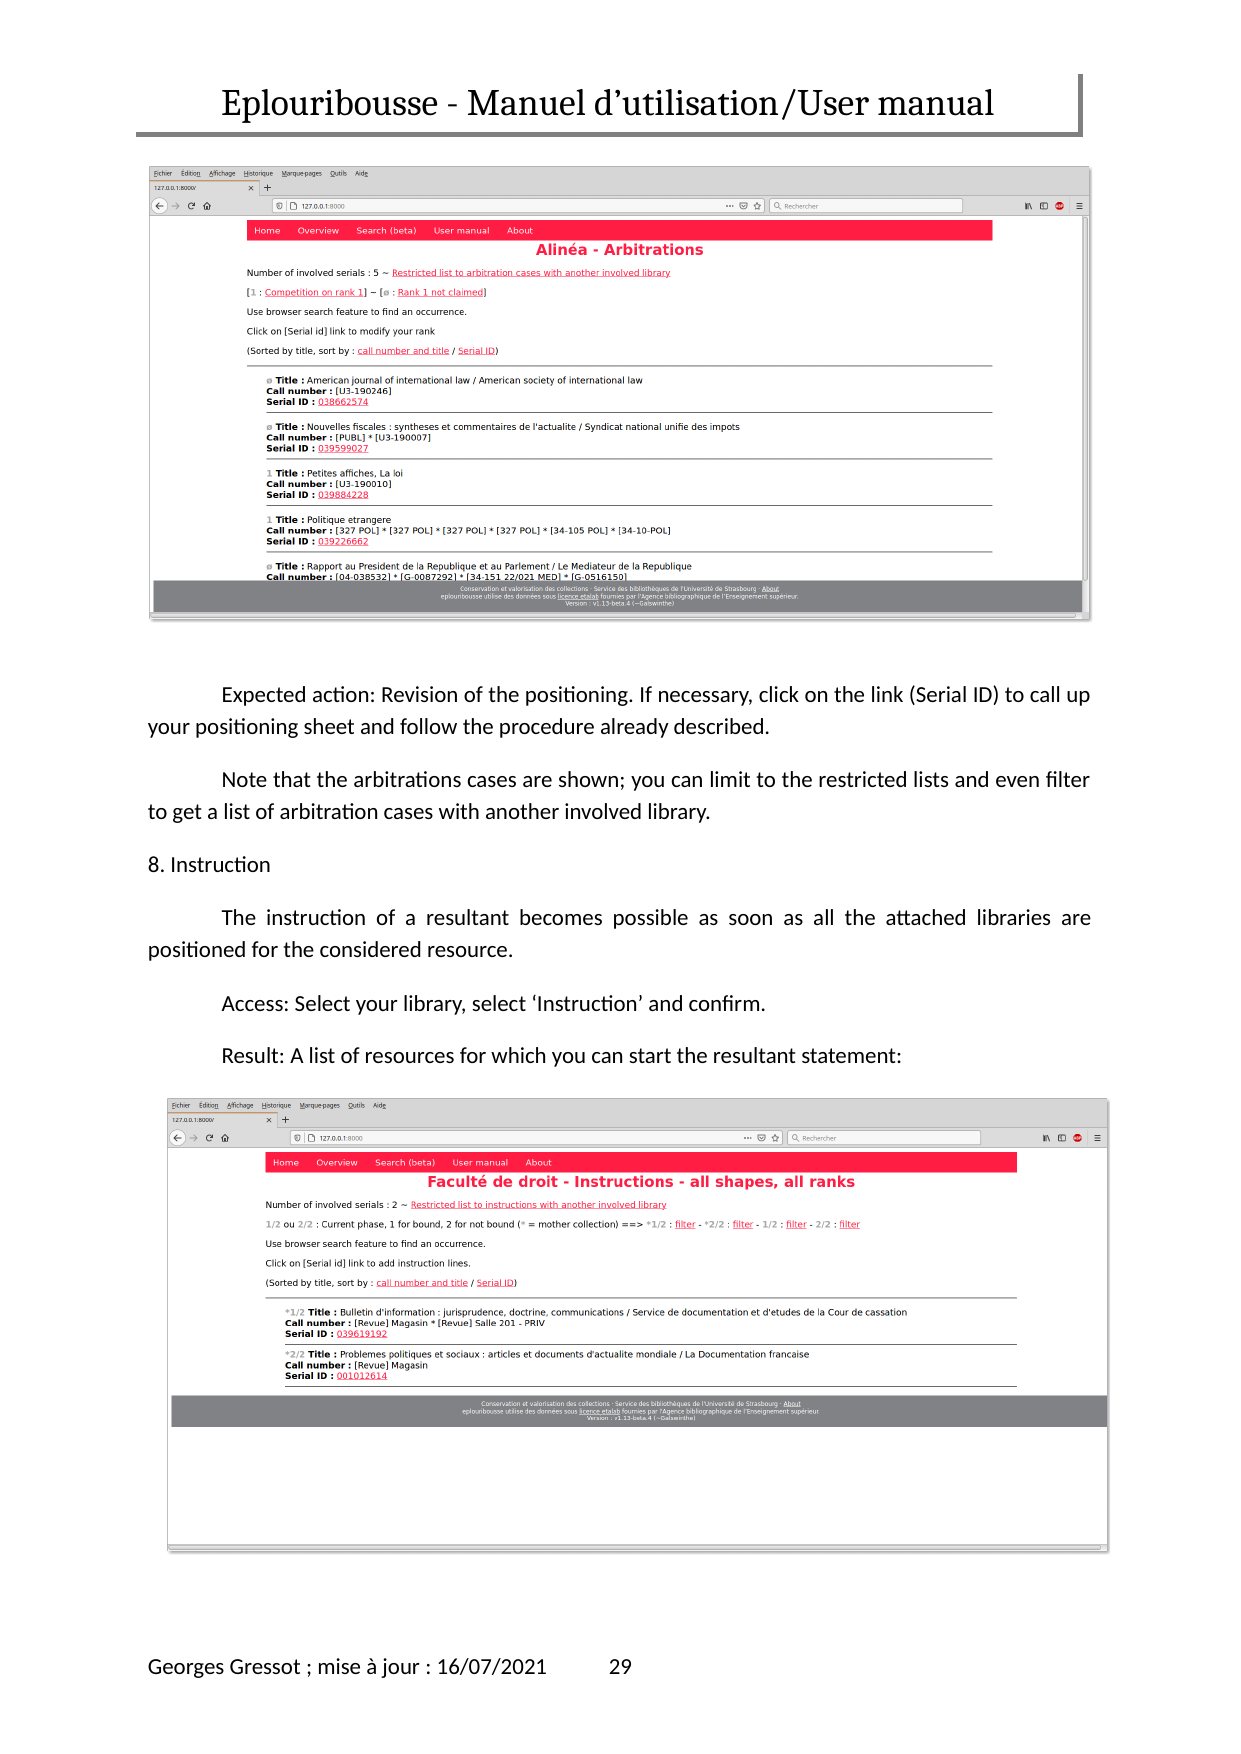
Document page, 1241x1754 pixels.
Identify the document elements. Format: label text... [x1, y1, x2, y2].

text Result: A list of resources for which you can start the resultant statement: [148, 1042, 1093, 1070]
text Note that the arbitrations cases are shown; you can limit to the restricted lists and even filter to get a list of arbitration cases with another involved library. [148, 765, 1093, 825]
text Access: Select your library, select ‘Instruction’ and confirm. [148, 989, 1093, 1017]
picture [165, 1096, 1111, 1555]
picture [147, 164, 1093, 623]
text 8. Instruction [148, 850, 1093, 878]
text Expected action: Revision of the positioning. If necessary, click on the link (Serial ID) to call up your positioning sheet and follow the procedure already described. [148, 680, 1093, 740]
text The instruction of a resultant becomes possible as soon as all the attached libraries are positioned for the considered resource. [148, 903, 1093, 964]
